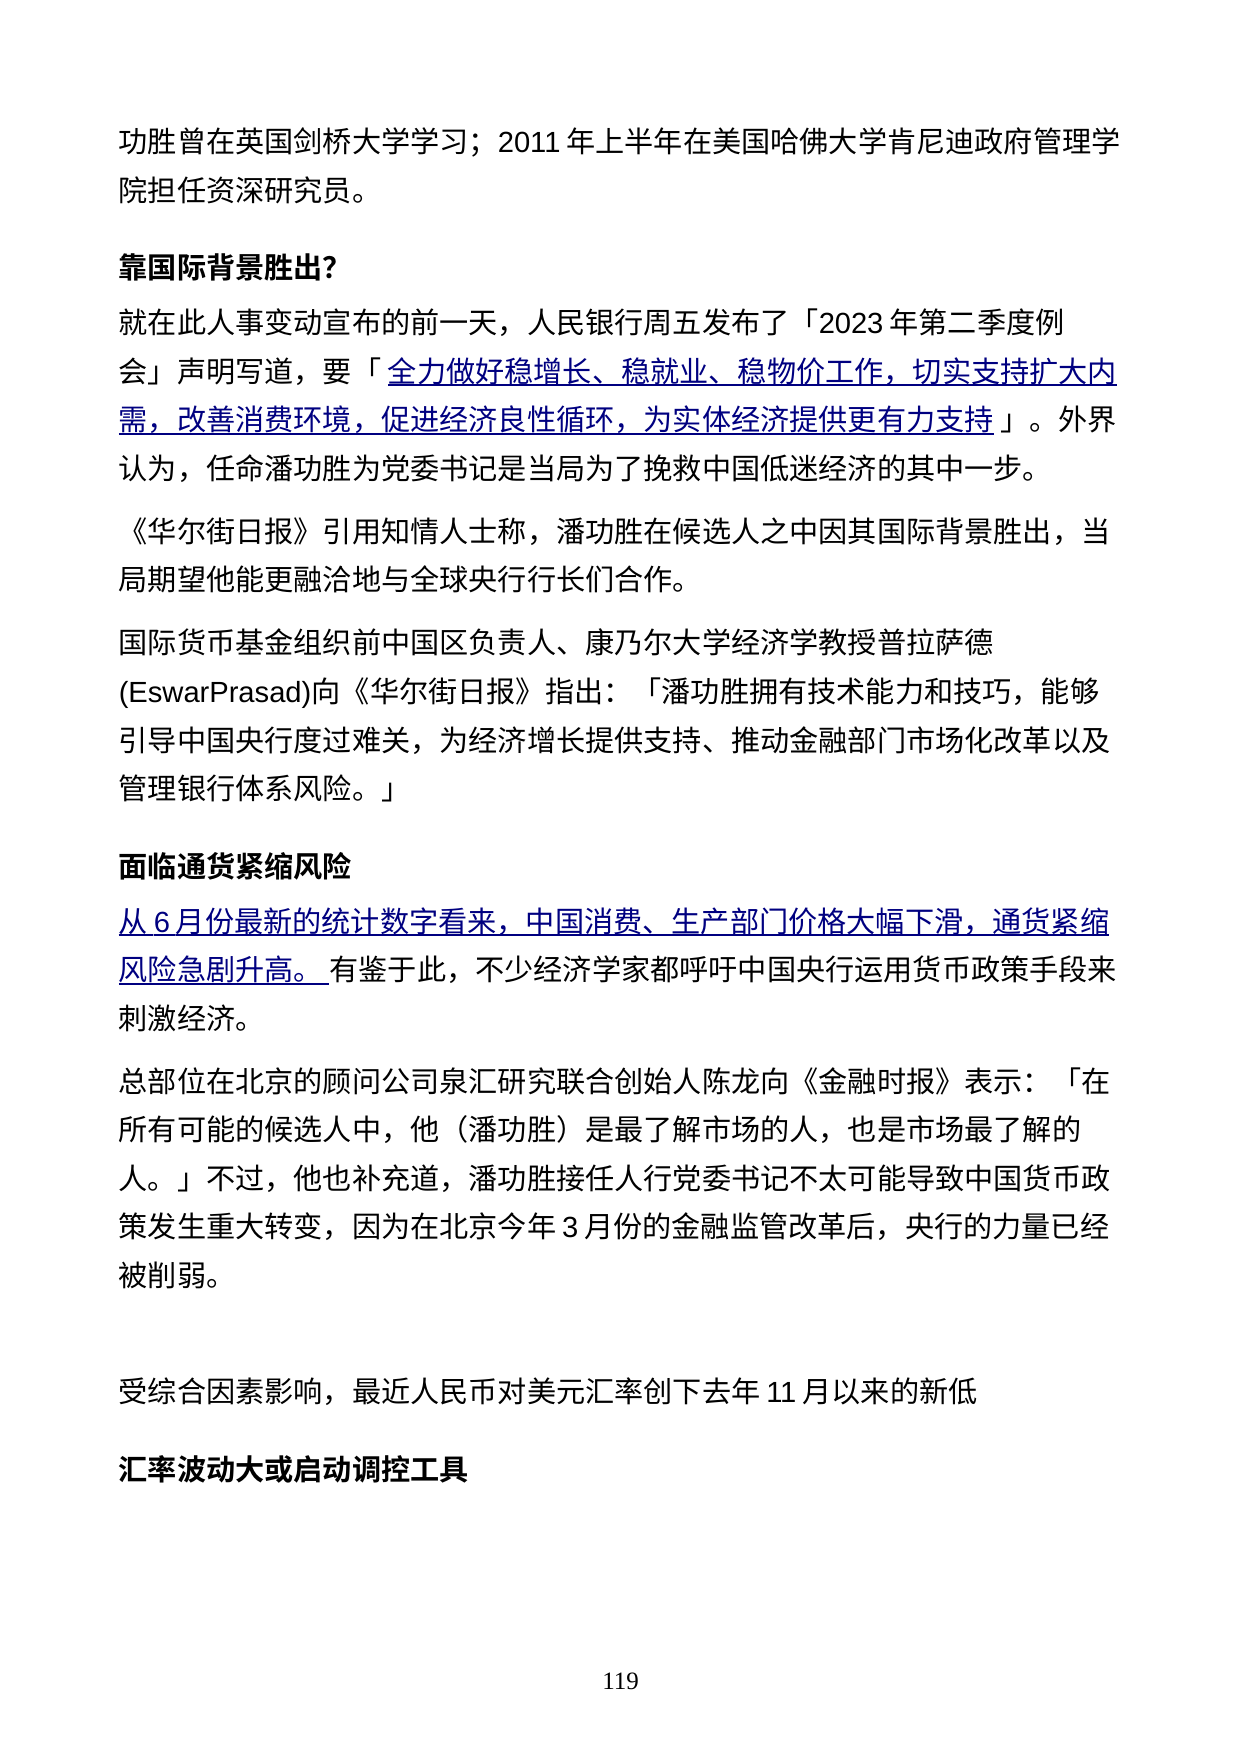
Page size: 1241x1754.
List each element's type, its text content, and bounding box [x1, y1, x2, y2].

text 功胜曾在英国剑桥大学学习；2011年上半年在美国哈佛大学肯尼迪政府管理学院担任资深研究员。 [118, 118, 1122, 209]
text 《华尔街日报》引用知情人士称，潘功胜在候选人之中因其国际背景胜出，当局期望他能更融洽地与全球央行行长们合作。 [118, 508, 1122, 599]
text 从6月份最新的统计数字看来，中国消费、生产部门价格大幅下滑，通货紧缩风险急剧升高。 有鉴于此，不少经济学家都呼吁中国央行运用货币政策手段来刺激经济。 [118, 898, 1122, 1037]
text 总部位在北京的顾问公司泉汇研究联合创始人陈龙向《金融时报》表示：「在所有可能的候选人中，他（潘功胜）是最了解市场的人，也是市场最了解的人。」不过，他也补充道，潘功胜接任人行党委书记不太可能导致中国货币政策发生重大转变，因为在北京今年3月份的金融监管改革后，央行的力量已经被削弱。 [118, 1058, 1122, 1295]
text 就在此人事变动宣布的前一天，人民银行周五发布了「2023年第二季度例会」声明写道，要「 全力做好稳增长、稳就业、稳物价工作，切实支持扩大内需，改善消费环境，促进经济良性循环，为实体经济提供更有力支持 」。外界认为，任命潘功胜为党委书记是当局为了挽救中国低迷经济的其中一步。 [118, 299, 1122, 487]
subtitle 汇率波动大或启动调控工具 [118, 1446, 1122, 1489]
subtitle 面临通货紧缩风险 [118, 843, 1122, 886]
text 受综合因素影响，最近人民币对美元汇率创下去年11月以来的新低 [118, 1369, 1122, 1411]
text 国际货币基金组织前中国区负责人、康乃尔大学经济学教授普拉萨德(EswarPrasad)向《华尔街日报》指出：「潘功胜拥有技术能力和技巧，能够引导中国央行度过难关，为经济增长提供支持、推动金融部门市场化改革以及管理银行体系风险。」 [118, 620, 1122, 808]
subtitle 靠国际背景胜出？ [118, 245, 1122, 287]
